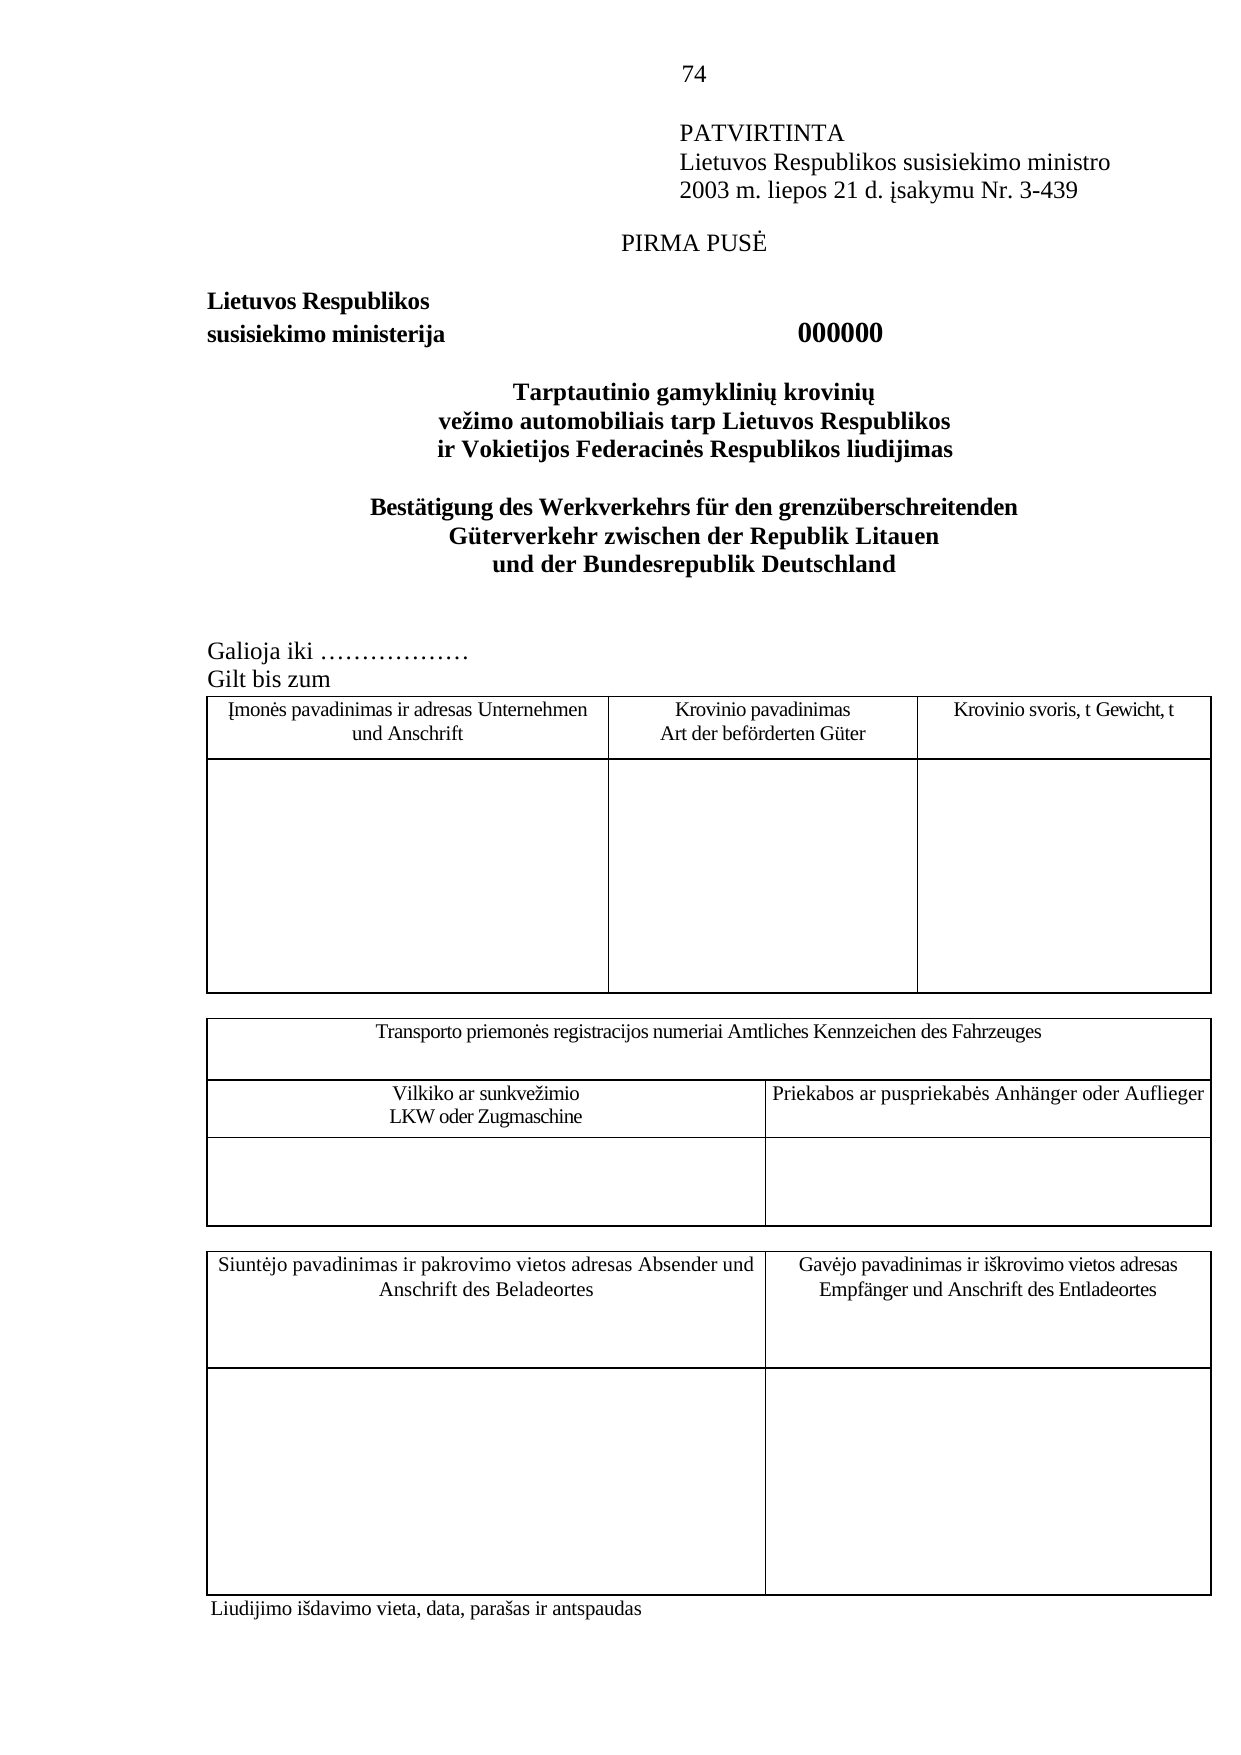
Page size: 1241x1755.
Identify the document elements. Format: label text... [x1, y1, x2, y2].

text Lietuvos Respublikos susisiekimo ministro [207, 147, 1181, 176]
text und der Bundesrepublik Deutschland [207, 549, 1181, 578]
table_cell [208, 1138, 765, 1225]
text Lietuvos Respublikos [207, 286, 1181, 315]
table_cell [208, 1369, 765, 1594]
text Bestätigung des Werkverkehrs für den grenzüberschreitenden [207, 492, 1181, 521]
text vežimo automobiliais tarp Lietuvos Respublikos [208, 406, 1181, 434]
text PIRMA PUSĖ [207, 228, 1181, 257]
table_header Krovinio svoris, t Gewicht, t [918, 697, 1210, 758]
text Galioja iki ……………… [207, 636, 1181, 664]
text 2003 m. liepos 21 d. įsakymu Nr. 3-439 [207, 176, 1181, 204]
table_cell Priekabos ar puspriekabės Anhänger oder Auflieger [766, 1081, 1210, 1136]
table_cell [918, 760, 1210, 992]
text PATVIRTINTA [679, 118, 1181, 147]
table_cell [609, 760, 917, 992]
text Gilt bis zum [207, 664, 1181, 693]
table_header Krovinio pavadinimas Art der beförderten Güter [609, 697, 917, 758]
text Tarptautinio gamyklinių krovinių [207, 377, 1181, 406]
table_cell Vilkiko ar sunkvežimio LKW oder Zugmaschine [208, 1081, 765, 1136]
text susisiekimo ministerija 000000 [207, 315, 1181, 348]
text Güterverkehr zwischen der Republik Litauen [207, 521, 1181, 549]
table_header Gavėjo pavadinimas ir iškrovimo vietos adresas Empfänger und Anschrift des Entladeortes [766, 1252, 1210, 1367]
table_header Įmonės pavadinimas ir adresas Unternehmen und Anschrift [208, 697, 608, 758]
table_cell [766, 1138, 1210, 1225]
text ir Vokietijos Federacinės Respublikos liudijimas [208, 434, 1181, 463]
table_header Siuntėjo pavadinimas ir pakrovimo vietos adresas Absender und Anschrift des Beladeortes [208, 1252, 765, 1367]
table_cell [766, 1369, 1210, 1594]
table_cell [208, 760, 608, 992]
text Liudijimo išdavimo vieta, data, parašas ir antspaudas [210, 1596, 1181, 1619]
table_header Transporto priemonės registracijos numeriai Amtliches Kennzeichen des Fahrzeuges [208, 1019, 1210, 1079]
